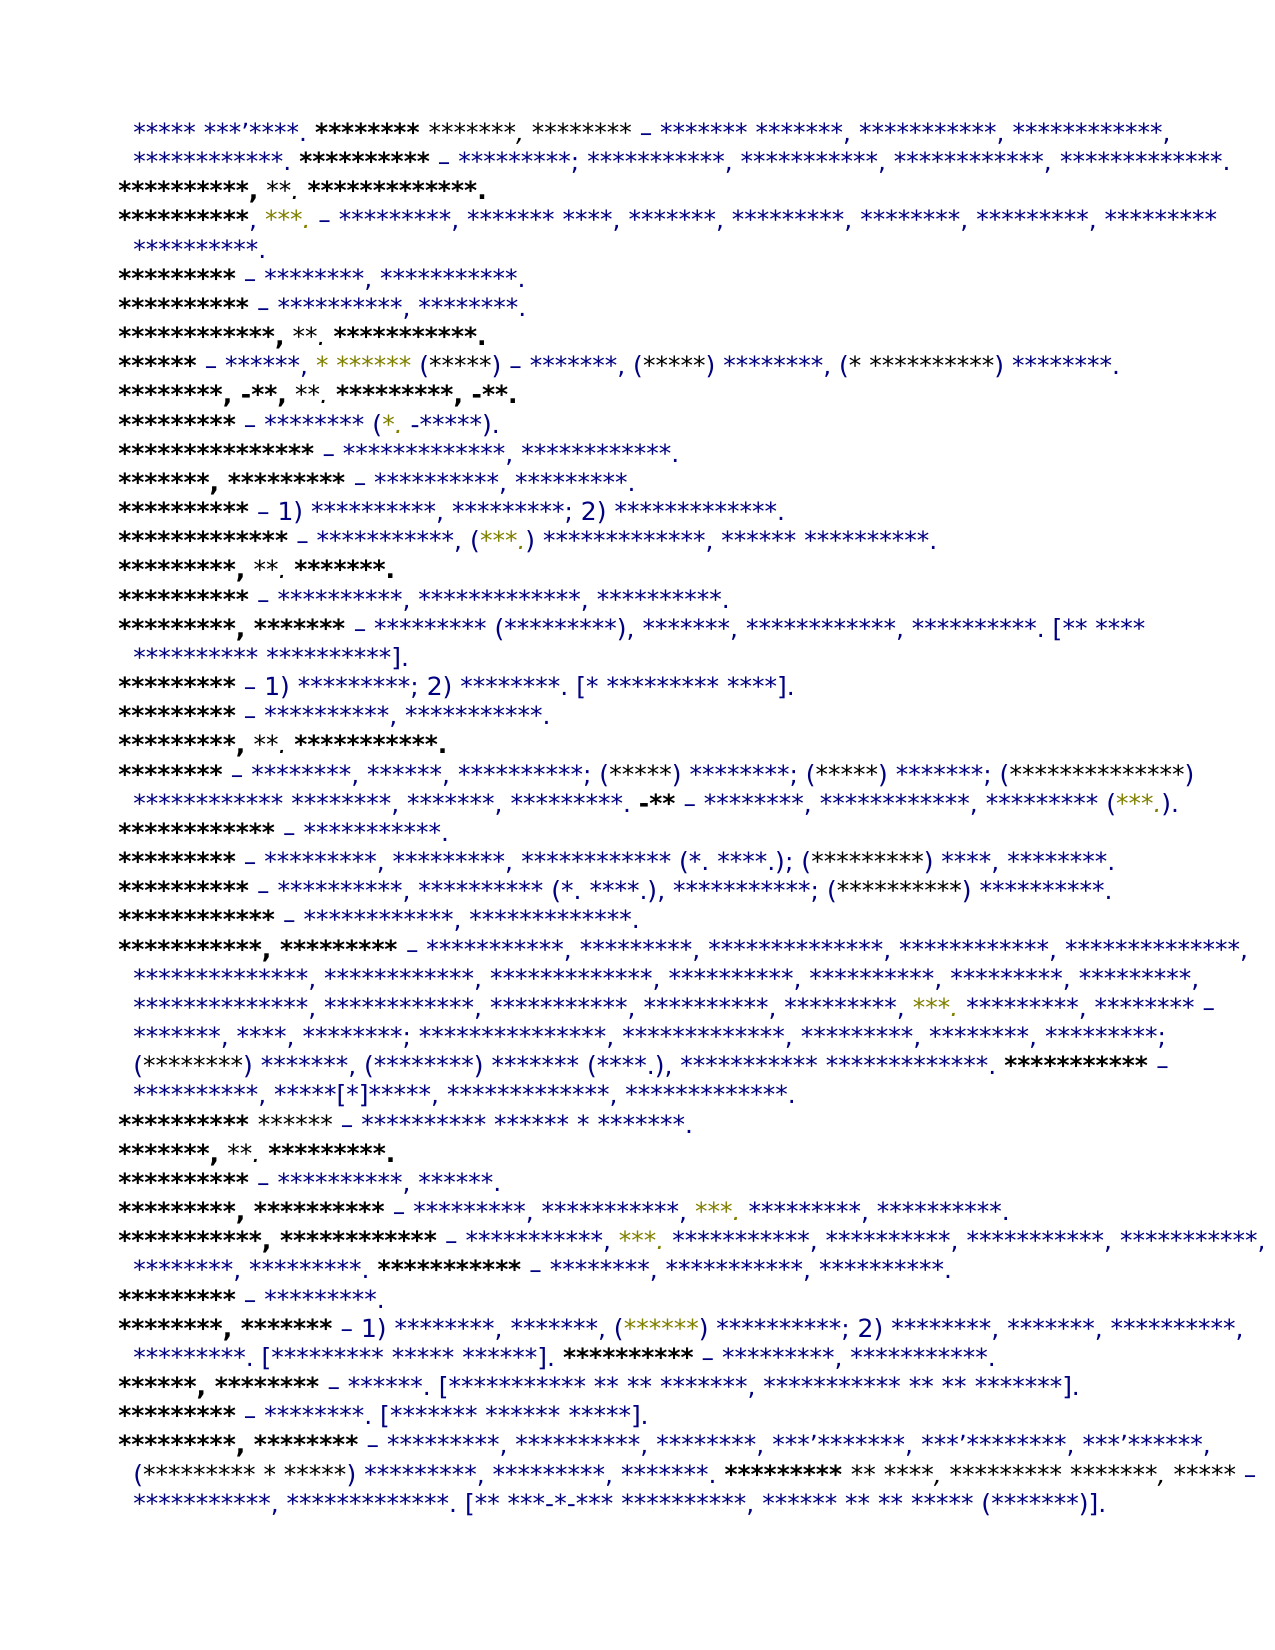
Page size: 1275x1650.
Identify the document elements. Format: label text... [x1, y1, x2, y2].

text ********* – ********. [******* ****** *****]. [118, 1401, 1275, 1431]
text ************ – ************, *************. [118, 906, 1275, 935]
text *************** – *************, ************. [118, 439, 1275, 468]
text ********* – *********. [118, 1285, 1275, 1314]
text ************, **. ***********. [118, 322, 1275, 351]
text ********* – ******** (*. -*****). [118, 410, 1275, 439]
text *********, **. ***********. [118, 731, 1275, 760]
text ********** ****** – ********** ****** * *******. [118, 1110, 1275, 1139]
text *********, ******** – *********, **********, ********, ***’*******, ***’********, ***’******, (********* * *****) *********, *********, *******. ********* ** ****, ********* *******, ***** – ***********, *************. [** ***-*-*** **********, ****** ** ** ***** (*******)]. [118, 1431, 1275, 1518]
text ********* – 1) *********; 2) ********. [* ********* ****]. [118, 672, 1275, 701]
text ********* – **********, ***********. [118, 701, 1275, 731]
text *********, ******* – ********* (*********), *******, ************, **********. [** **** ********** **********]. [118, 614, 1275, 672]
text ********** – **********, ********. [118, 293, 1275, 322]
text ********** – 1) **********, *********; 2) *************. [118, 497, 1275, 526]
text ****** – ******, * ****** (*****) – *******, (*****) ********, (* **********) ********. [118, 351, 1275, 381]
text ***** ***’****. ******** *******, ******** – ******* *******, ***********, ************, ************. ********** – *********; ***********, ***********, ************, *************. [118, 118, 1275, 176]
text ********** – **********, ********** (*. ****.), ***********; (**********) **********. [118, 876, 1275, 906]
text *********, ********** – *********, ***********, ***. *********, **********. [118, 1197, 1275, 1226]
text ***********, ********* – ***********, *********, **************, ************, **************, **************, ************, *************, **********, **********, *********, *********, **************, ************, ***********, **********, *********, ***. *********, ******** – *******, ****, ********; ***************, *************, *********, ********, *********; (********) *******, (********) ******* (****.), *********** *************. *********** – **********, *****[*]*****, *************, *************. [118, 935, 1275, 1110]
text ************* – ***********, (***.) *************, ****** **********. [118, 526, 1275, 556]
text ******, ******** – ******. [*********** ** ** *******, *********** ** ** *******]. [118, 1372, 1275, 1401]
text ******** – ********, ******, **********; (*****) ********; (*****) *******; (**************) ************ ********, *******, *********. -** – ********, ************, ********* (***.). [118, 760, 1275, 818]
text ********* – *********, *********, ************ (*. ****.); (*********) ****, ********. [118, 847, 1275, 876]
text *******, **. *********. [118, 1139, 1275, 1168]
text ********, ******* – 1) ********, *******, (******) **********; 2) ********, *******, **********, *********. [********* ***** ******]. ********** – *********, ***********. [118, 1314, 1275, 1372]
text ********** – **********, ******. [118, 1168, 1275, 1197]
text **********, **. *************. [118, 176, 1275, 206]
text *********, **. *******. [118, 556, 1275, 585]
text ************ – ***********. [118, 818, 1275, 847]
text ********* – ********, ***********. [118, 264, 1275, 293]
text ********** – **********, *************, **********. [118, 585, 1275, 614]
text *******, ********* – **********, *********. [118, 468, 1275, 497]
text **********, ***. – *********, ******* ****, *******, *********, ********, *********, ********* **********. [118, 206, 1275, 264]
text ***********, ************ – ***********, ***. ***********, **********, ***********, ***********, ********, *********. *********** – ********, ***********, **********. [118, 1226, 1275, 1285]
text ********, -**, **. *********, -**. [118, 381, 1275, 410]
